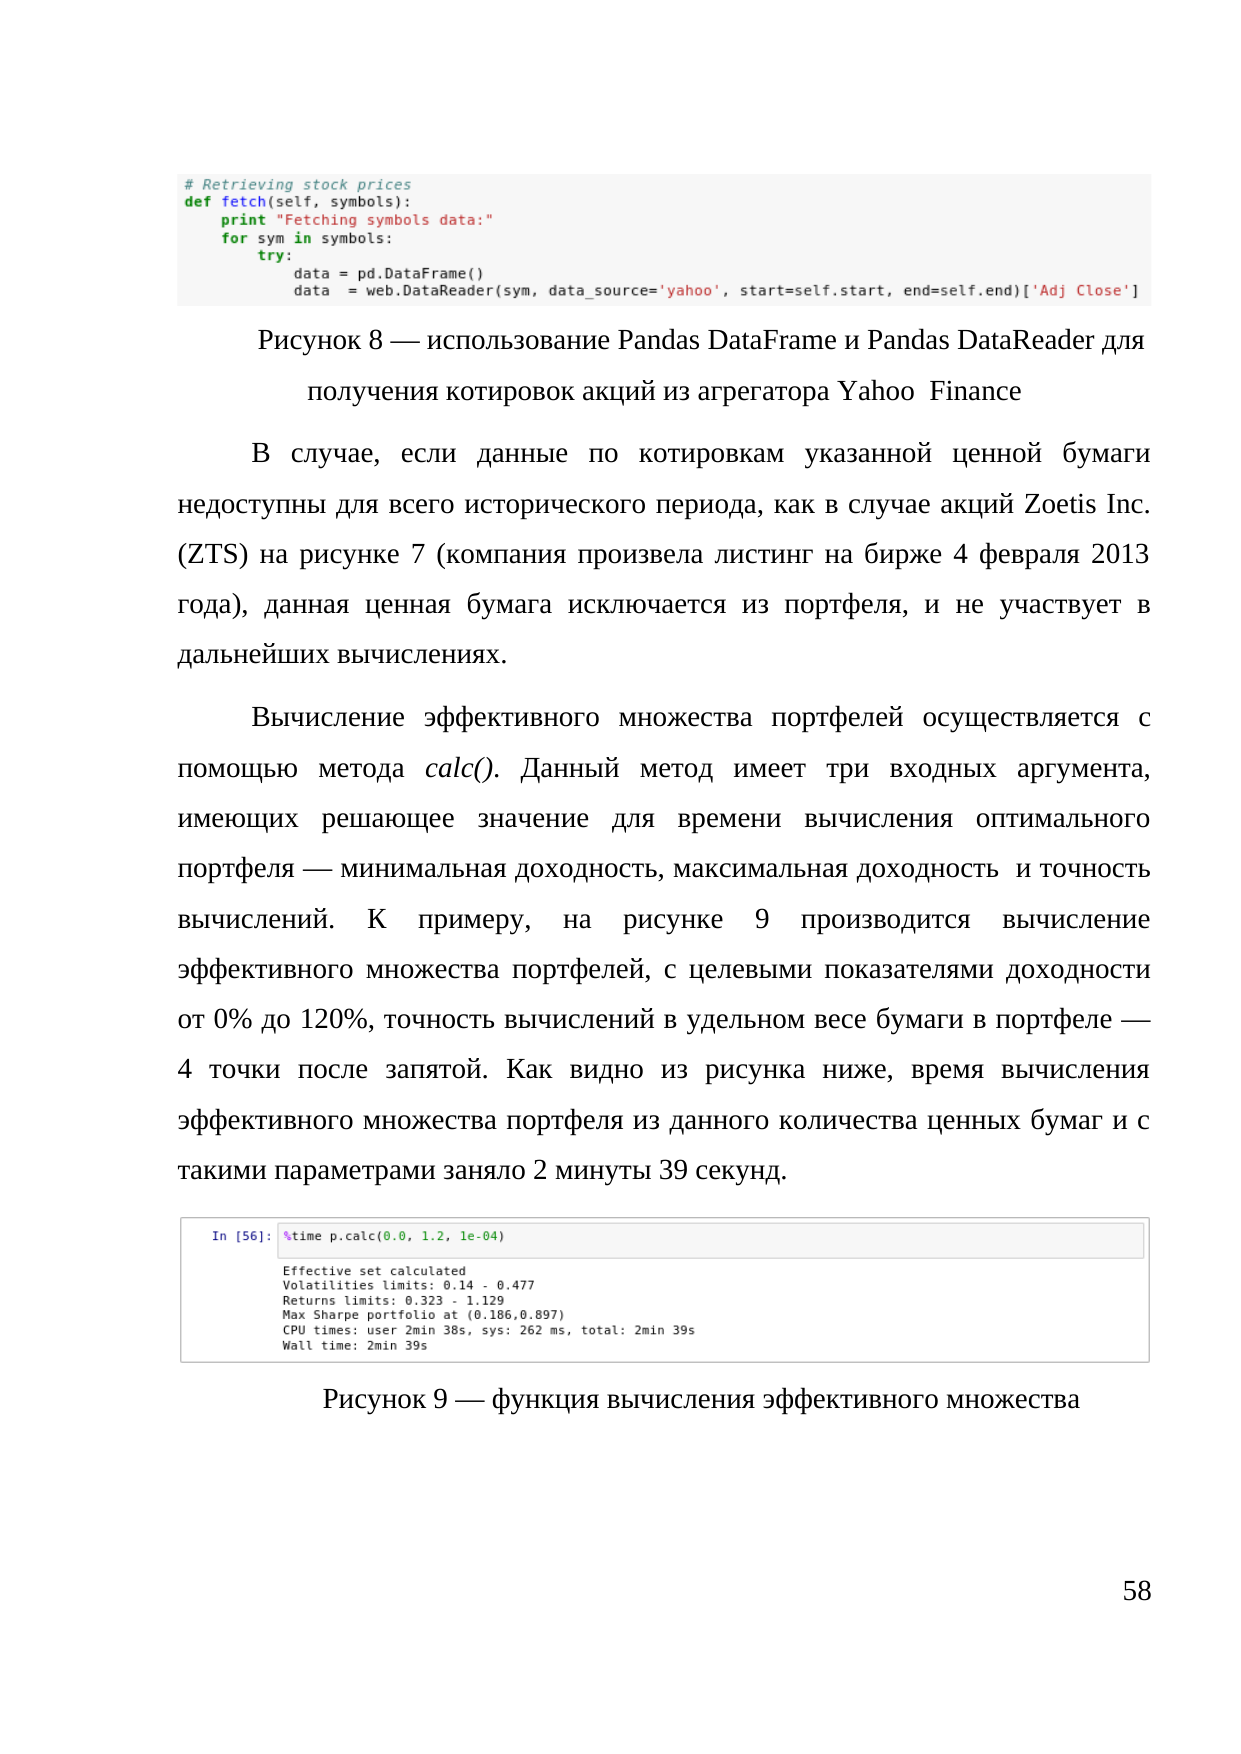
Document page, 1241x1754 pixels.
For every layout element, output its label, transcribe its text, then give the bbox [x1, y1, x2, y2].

picture [177, 1215, 1152, 1365]
text В случае, если данные по котировкам указанной ценной бумаги недоступны для всего исторического периода, как в случае акций Zoetis Inc. (ZTS) на рисунке 7 (компания произвела листинг на бирже 4 февраля 2013 года), данная ценная бумага исключается из портфеля, и не участвует в дальнейших вычислениях. [177, 435, 1152, 670]
text Рисунок 8 — использование Pandas DataFrame и Pandas DataReader для получения котировок акций из агрегатора Yahoo Finance [177, 306, 1152, 406]
picture [177, 174, 1152, 306]
text Вычисление эффективного множества портфелей осуществляется с помощью метода calc(). Данный метод имеет три входных аргумента, имеющих решающее значение для времени вычисления оптимального портфеля — минимальная доходность, максимальная доходность и точность вычислений. К примеру, на рисунке 9 производится вычисление эффективного множества портфелей, с целевыми показателями доходности от 0% до 120%, точность вычислений в удельном весе бумаги в портфеле — 4 точки после запятой. Как видно из рисунка ниже, время вычисления эффективного множества портфеля из данного количества ценных бумаг и с такими параметрами заняло 2 минуты 39 секунд. [177, 699, 1152, 1186]
text Рисунок 9 — функция вычисления эффективного множества [177, 1365, 1152, 1415]
